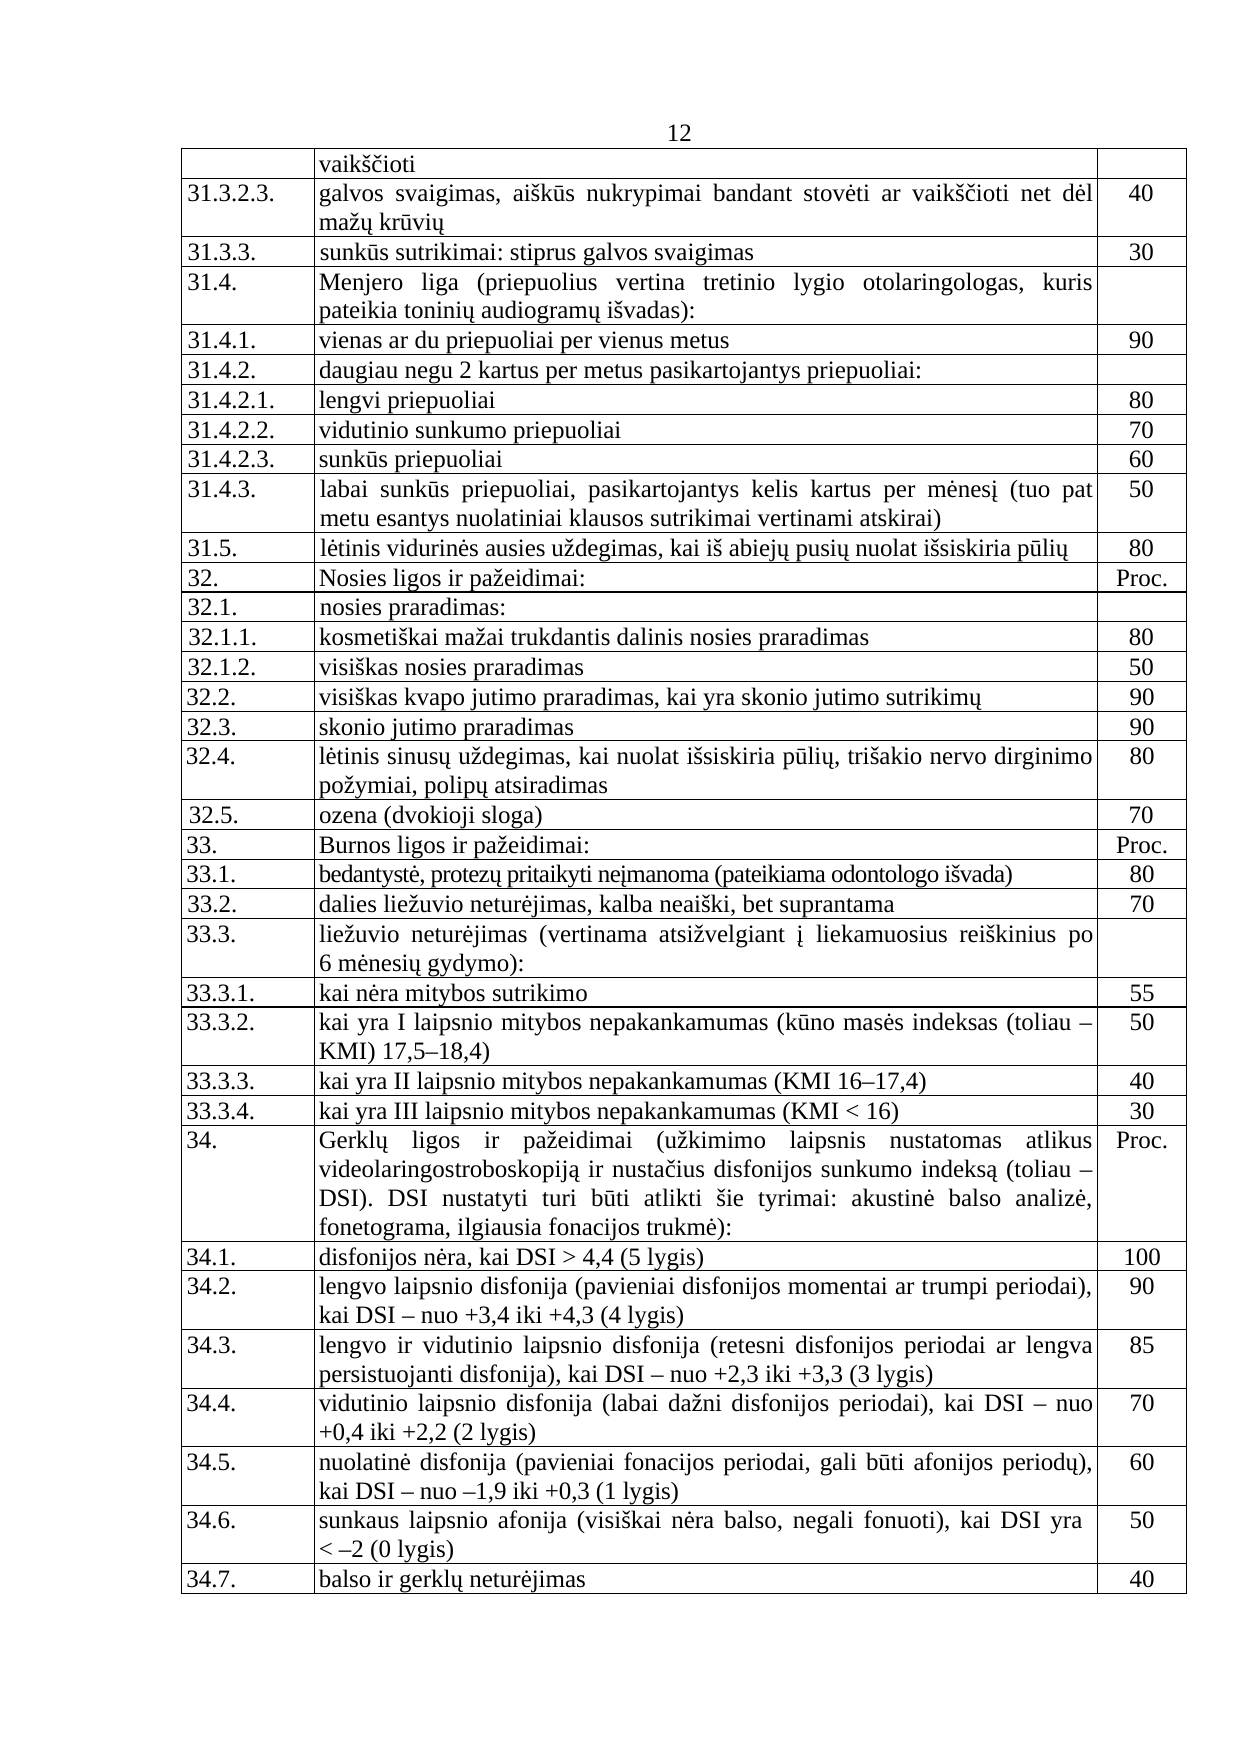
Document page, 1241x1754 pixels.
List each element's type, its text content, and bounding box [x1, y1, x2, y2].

table_cell 33.3.1. [182, 978, 314, 1006]
table_cell 85 [1098, 1330, 1186, 1387]
table_cell sunkūs priepuoliai [315, 445, 1097, 473]
table_cell lėtinis sinusų uždegimas, kai nuolat išsiskiria pūlių, trišakio nervo dirginimo požymiai, polipų atsiradimas [315, 741, 1097, 799]
table_cell nuolatinė disfonija (pavieniai fonacijos periodai, gali būti afonijos periodų), kai DSI – nuo –1,9 iki +0,3 (1 lygis) [315, 1447, 1097, 1504]
table_cell 33.3.2. [182, 1008, 314, 1065]
table_cell disfonijos nėra, kai DSI > 4,4 (5 lygis) [315, 1242, 1097, 1270]
table_cell 80 [1098, 741, 1186, 799]
table_cell 80 [1098, 385, 1186, 414]
table_cell galvos svaigimas, aiškūs nukrypimai bandant stovėti ar vaikščioti net dėl mažų krūvių [315, 179, 1097, 236]
table_cell 31.3.3. [182, 237, 314, 266]
table_cell kai yra II laipsnio mitybos nepakankamumas (KMI 16–17,4) [315, 1066, 1097, 1095]
table_cell 40 [1098, 1564, 1186, 1593]
table_cell bedantystė, protezų pritaikyti neįmanoma (pateikiama odontologo išvada) [315, 860, 1097, 888]
table_cell 70 [1098, 889, 1186, 918]
table_cell kosmetiškai mažai trukdantis dalinis nosies praradimas [315, 622, 1097, 651]
table_cell 100 [1098, 1242, 1186, 1270]
table_cell 34.3. [182, 1330, 314, 1387]
table_cell 31.4. [182, 267, 314, 324]
table_cell 31.4.2.2. [182, 415, 314, 443]
table_cell vidutinio sunkumo priepuoliai [315, 415, 1097, 443]
table_cell 50 [1098, 1008, 1186, 1065]
table_cell 50 [1098, 474, 1186, 532]
table_cell kai yra I laipsnio mitybos nepakankamumas (kūno masės indeksas (toliau – KMI) 17,5–18,4) [315, 1008, 1097, 1065]
table_cell 34. [182, 1126, 314, 1241]
table_cell Menjero liga (priepuolius vertina tretinio lygio otolaringologas, kuris pateikia toninių audiogramų išvadas): [315, 267, 1097, 324]
table_cell 55 [1098, 978, 1186, 1006]
table_cell 32.4. [182, 741, 314, 799]
table_cell lėtinis vidurinės ausies uždegimas, kai iš abiejų pusių nuolat išsiskiria pūlių [315, 533, 1097, 562]
table_cell lengvi priepuoliai [315, 385, 1097, 414]
table_cell liežuvio neturėjimas (vertinama atsižvelgiant į liekamuosius reiškinius po 6 mėnesių gydymo): [315, 919, 1097, 977]
table_cell 33. [182, 830, 314, 858]
table_cell 40 [1098, 179, 1186, 236]
table_cell [182, 149, 314, 177]
table_cell 32.1.1. [182, 622, 314, 651]
table_cell vidutinio laipsnio disfonija (labai dažni disfonijos periodai), kai DSI – nuo +0,4 iki +2,2 (2 lygis) [315, 1389, 1097, 1446]
table_cell [1098, 267, 1186, 324]
table_cell 33.3. [182, 919, 314, 977]
table_cell 34.1. [182, 1242, 314, 1270]
table_cell 31.4.2.3. [182, 445, 314, 473]
table_cell kai yra III laipsnio mitybos nepakankamumas (KMI < 16) [315, 1096, 1097, 1124]
table_cell daugiau negu 2 kartus per metus pasikartojantys priepuoliai: [315, 355, 1097, 384]
table_cell 33.2. [182, 889, 314, 918]
table_cell sunkūs sutrikimai: stiprus galvos svaigimas [315, 237, 1097, 266]
table_cell 80 [1098, 533, 1186, 562]
table_cell Proc. [1098, 830, 1186, 858]
table_cell 60 [1098, 445, 1186, 473]
table_cell 33.1. [182, 860, 314, 888]
table_cell 90 [1098, 1271, 1186, 1329]
table_cell 32.3. [182, 712, 314, 740]
table_cell Gerklų ligos ir pažeidimai (užkimimo laipsnis nustatomas atlikus videolaringostroboskopiją ir nustačius disfonijos sunkumo indeksą (toliau – DSI). DSI nustatyti turi būti atlikti šie tyrimai: akustinė balso analizė, fonetograma, ilgiausia fonacijos trukmė): [315, 1126, 1097, 1241]
table_cell 30 [1098, 1096, 1186, 1124]
table_cell nosies praradimas: [315, 593, 1097, 621]
table_cell 31.4.3. [182, 474, 314, 532]
table_cell 40 [1098, 1066, 1186, 1095]
table_cell Nosies ligos ir pažeidimai: [315, 563, 1097, 591]
table_cell 70 [1098, 415, 1186, 443]
table_cell 31.4.2. [182, 355, 314, 384]
table_cell 32.2. [182, 682, 314, 711]
table_cell ozena (dvokioji sloga) [315, 800, 1097, 829]
table_cell 50 [1098, 1506, 1186, 1563]
table_cell visiškas nosies praradimas [315, 652, 1097, 681]
table_cell 32. [182, 563, 314, 591]
table_cell 70 [1098, 1389, 1186, 1446]
table_cell 50 [1098, 652, 1186, 681]
table_cell Burnos ligos ir pažeidimai: [315, 830, 1097, 858]
table_cell lengvo laipsnio disfonija (pavieniai disfonijos momentai ar trumpi periodai), kai DSI – nuo +3,4 iki +4,3 (4 lygis) [315, 1271, 1097, 1329]
table_cell 32.5. [182, 800, 314, 829]
table_cell 31.5. [182, 533, 314, 562]
table_cell sunkaus laipsnio afonija (visiškai nėra balso, negali fonuoti), kai DSI yra < –2 (0 lygis) [315, 1506, 1097, 1563]
table_cell 34.2. [182, 1271, 314, 1329]
table_cell kai nėra mitybos sutrikimo [315, 978, 1097, 1006]
table_cell 90 [1098, 325, 1186, 354]
table_cell 70 [1098, 800, 1186, 829]
table_cell 34.7. [182, 1564, 314, 1593]
table_cell [1098, 355, 1186, 384]
table_cell 31.4.2.1. [182, 385, 314, 414]
table_cell 32.1. [182, 593, 314, 621]
table_cell 90 [1098, 712, 1186, 740]
table_cell labai sunkūs priepuoliai, pasikartojantys kelis kartus per mėnesį (tuo pat metu esantys nuolatiniai klausos sutrikimai vertinami atskirai) [315, 474, 1097, 532]
table_cell lengvo ir vidutinio laipsnio disfonija (retesni disfonijos periodai ar lengva persistuojanti disfonija), kai DSI – nuo +2,3 iki +3,3 (3 lygis) [315, 1330, 1097, 1387]
table_cell [1098, 593, 1186, 621]
table_cell 34.6. [182, 1506, 314, 1563]
table_cell skonio jutimo praradimas [315, 712, 1097, 740]
table_cell 31.3.2.3. [182, 179, 314, 236]
table_cell visiškas kvapo jutimo praradimas, kai yra skonio jutimo sutrikimų [315, 682, 1097, 711]
table_cell dalies liežuvio neturėjimas, kalba neaiški, bet suprantama [315, 889, 1097, 918]
table_cell 90 [1098, 682, 1186, 711]
table_cell Proc. [1098, 563, 1186, 591]
table_cell balso ir gerklų neturėjimas [315, 1564, 1097, 1593]
table_cell 30 [1098, 237, 1186, 266]
table_cell 31.4.1. [182, 325, 314, 354]
table_cell Proc. [1098, 1126, 1186, 1241]
table_cell 33.3.3. [182, 1066, 314, 1095]
table_cell 34.5. [182, 1447, 314, 1504]
table_cell 60 [1098, 1447, 1186, 1504]
table_cell 80 [1098, 622, 1186, 651]
table_cell 32.1.2. [182, 652, 314, 681]
table_cell vaikščioti [315, 149, 1097, 177]
table_cell [1098, 919, 1186, 977]
table_cell 33.3.4. [182, 1096, 314, 1124]
table_cell [1098, 149, 1186, 177]
table_cell vienas ar du priepuoliai per vienus metus [315, 325, 1097, 354]
table_cell 80 [1098, 860, 1186, 888]
table_cell 34.4. [182, 1389, 314, 1446]
